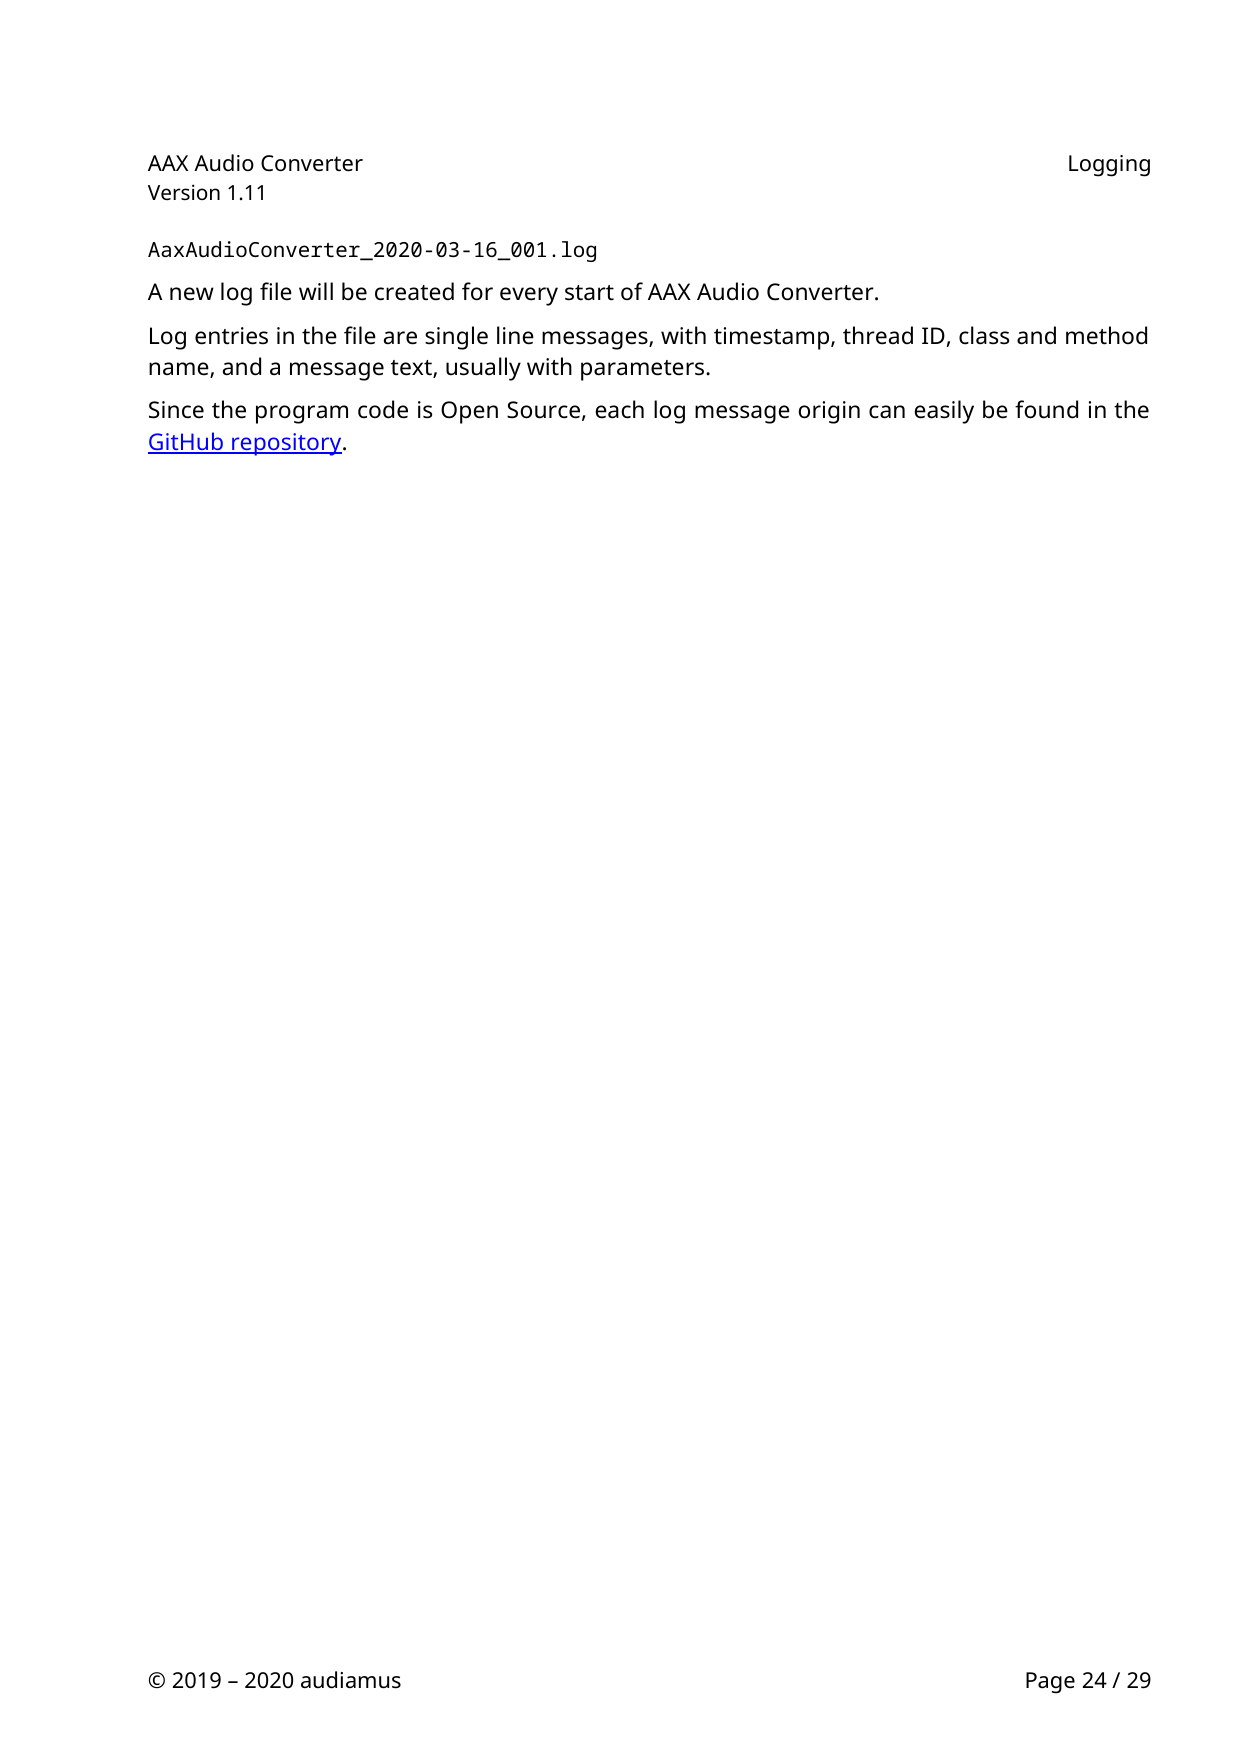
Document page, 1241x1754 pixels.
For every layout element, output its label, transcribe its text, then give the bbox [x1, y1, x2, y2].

text Since the program code is Open Source, each log message origin can easily be found in the GitHub repository. [148, 394, 1152, 457]
text AaxAudioConverter_2020-03-16_001.log [148, 235, 1152, 263]
text Log entries in the file are single line messages, with timestamp, thread ID, class and method name, and a message text, usually with parameters. [148, 319, 1152, 382]
text A new log file will be created for every start of AAX Audio Converter. [148, 276, 1152, 307]
